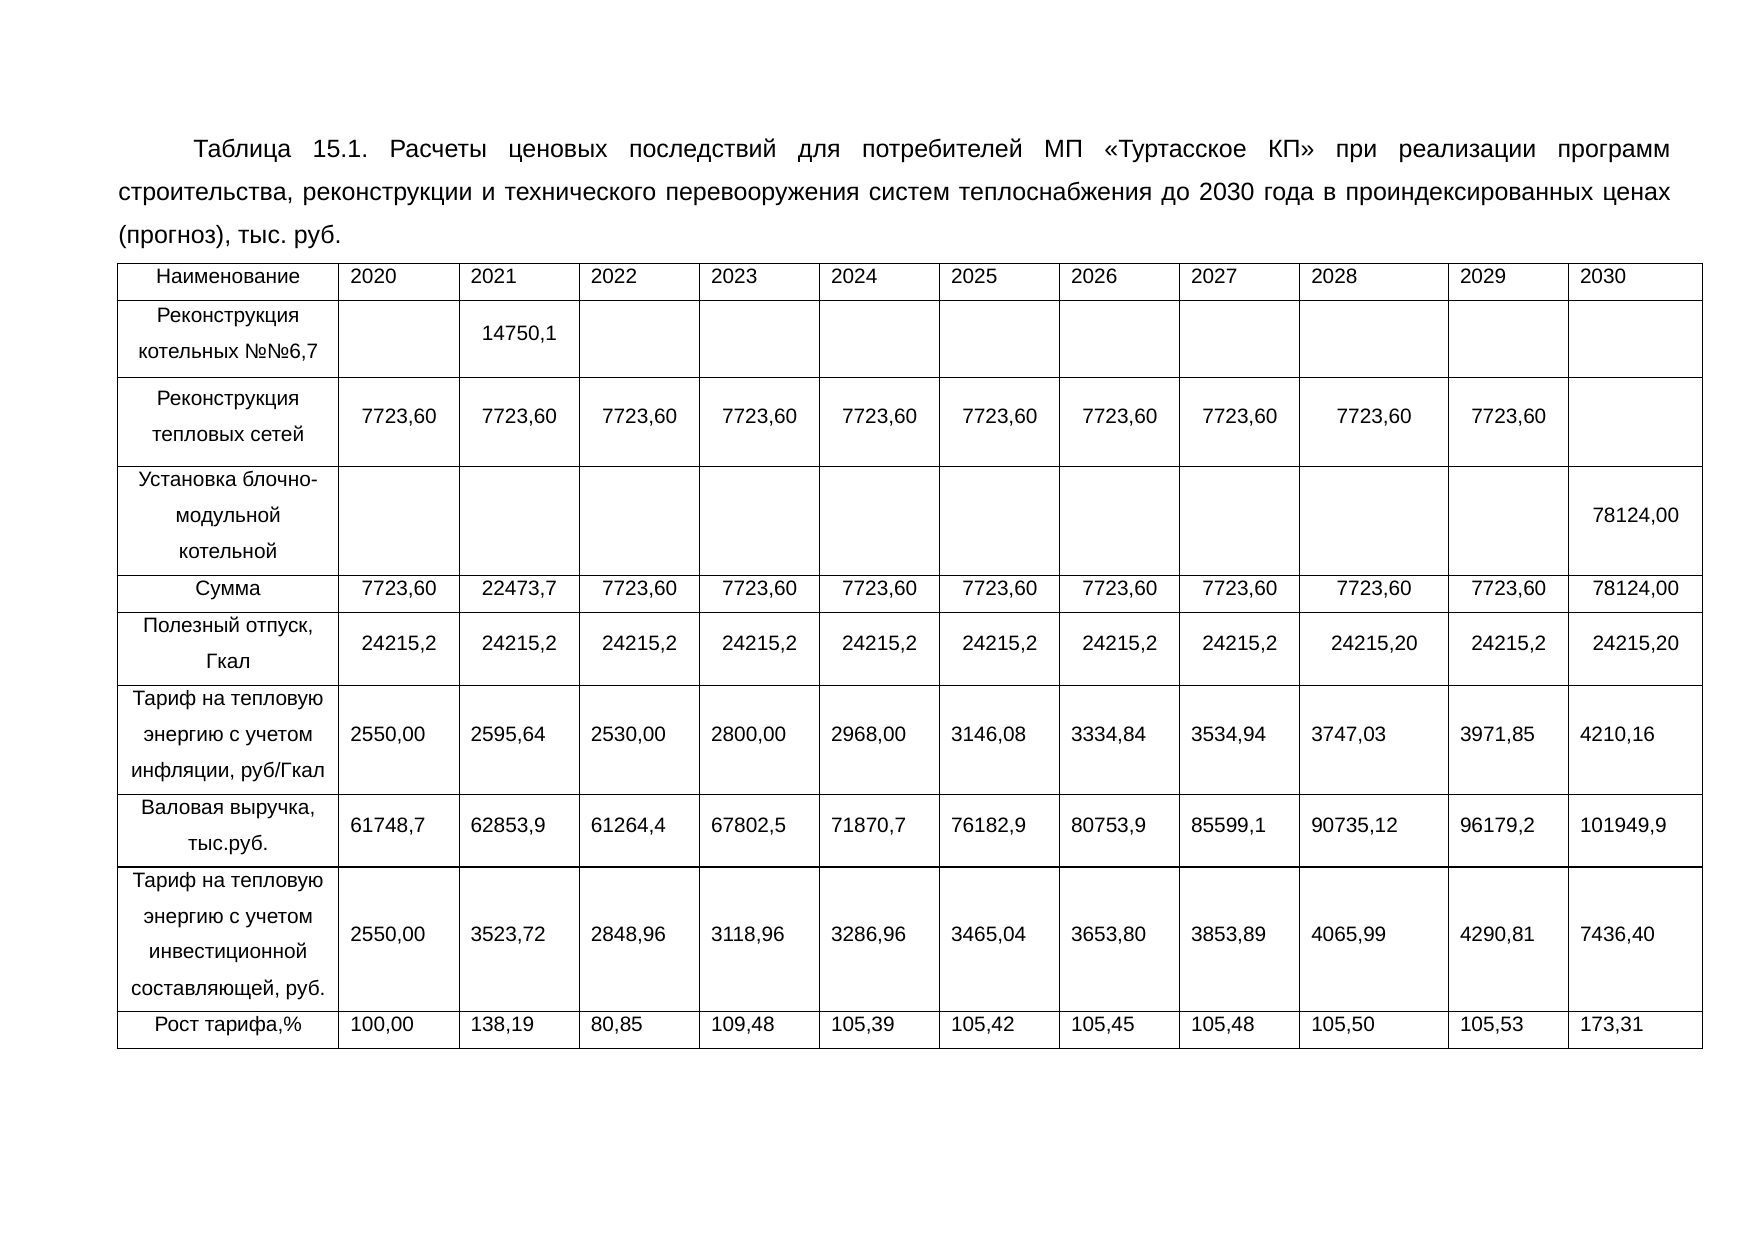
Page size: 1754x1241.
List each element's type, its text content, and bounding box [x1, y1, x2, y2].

table_cell [700, 301, 819, 377]
table_cell 105,48 [1180, 1012, 1299, 1048]
table_cell 7723,60 [580, 378, 699, 466]
table_cell 7723,60 [339, 378, 459, 466]
table_cell 22473,7 [460, 576, 579, 612]
table_cell 24215,2 [1180, 613, 1299, 685]
table_cell Тариф на тепловую энергию с учетом инфляции, руб/Гкал [118, 686, 338, 793]
table_cell 3653,80 [1060, 868, 1179, 1011]
table_cell Рост тарифа,% [118, 1012, 338, 1048]
table_cell 3334,84 [1060, 686, 1179, 793]
table_cell Реконструкция тепловых сетей [118, 378, 338, 466]
table_cell [1300, 467, 1448, 575]
table_cell [1060, 467, 1179, 575]
table_header 2028 [1300, 264, 1448, 300]
table_cell 61748,7 [339, 795, 459, 866]
table_cell 7723,60 [1449, 576, 1568, 612]
table_cell 138,19 [460, 1012, 579, 1048]
table_cell 96179,2 [1449, 795, 1568, 866]
text Таблица 15.1. Расчеты ценовых последствий для потребителей МП «Туртасское КП» при реализации программ строительства, реконструкции и технического перевооружения систем теплоснабжения до 2030 года в проиндексированных ценах (прогноз), тыс. руб. [118, 134, 1672, 249]
table_cell 4065,99 [1300, 868, 1448, 1011]
table_cell [1180, 301, 1299, 377]
table_header 2021 [460, 264, 579, 300]
table_cell [339, 301, 459, 377]
table_cell 61264,4 [580, 795, 699, 866]
table_cell 7723,60 [820, 576, 939, 612]
table_cell 24215,2 [1060, 613, 1179, 685]
table_header 2027 [1180, 264, 1299, 300]
table_cell 2530,00 [580, 686, 699, 793]
table_cell [700, 467, 819, 575]
table_cell [940, 301, 1059, 377]
table_cell [339, 467, 459, 575]
table_cell 7723,60 [940, 378, 1059, 466]
table_cell 7723,60 [460, 378, 579, 466]
table_header 2026 [1060, 264, 1179, 300]
table_cell 7723,60 [1060, 576, 1179, 612]
table_cell 78124,00 [1569, 467, 1702, 575]
table_cell 24215,20 [1569, 613, 1702, 685]
table_cell [1060, 301, 1179, 377]
table_cell Сумма [118, 576, 338, 612]
table_cell 2848,96 [580, 868, 699, 1011]
table_cell Тариф на тепловую энергию с учетом инвестиционной составляющей, руб. [118, 868, 338, 1011]
table_cell 100,00 [339, 1012, 459, 1048]
table_cell 7436,40 [1569, 868, 1702, 1011]
table_cell 24215,2 [940, 613, 1059, 685]
table_cell Полезный отпуск, Гкал [118, 613, 338, 685]
table_cell 2550,00 [339, 686, 459, 793]
table_cell 76182,9 [940, 795, 1059, 866]
table_cell 105,53 [1449, 1012, 1568, 1048]
table_cell [1180, 467, 1299, 575]
table_cell 7723,60 [1449, 378, 1568, 466]
table_cell 3286,96 [820, 868, 939, 1011]
table_cell [820, 301, 939, 377]
table_cell 78124,00 [1569, 576, 1702, 612]
table_cell 4210,16 [1569, 686, 1702, 793]
table_cell 7723,60 [700, 378, 819, 466]
table_header 2029 [1449, 264, 1568, 300]
table_cell Установка блочно-модульной котельной [118, 467, 338, 575]
table_cell 7723,60 [1300, 576, 1448, 612]
table_cell 7723,60 [339, 576, 459, 612]
table_cell [460, 467, 579, 575]
table_cell 3118,96 [700, 868, 819, 1011]
table_cell 3747,03 [1300, 686, 1448, 793]
table_cell 7723,60 [1180, 576, 1299, 612]
table_cell 4290,81 [1449, 868, 1568, 1011]
table_cell [1449, 301, 1568, 377]
table_cell 173,31 [1569, 1012, 1702, 1048]
table_cell 7723,60 [940, 576, 1059, 612]
table_cell [1569, 301, 1702, 377]
table_cell 80753,9 [1060, 795, 1179, 866]
table_header Наименование [118, 264, 338, 300]
table_cell 105,45 [1060, 1012, 1179, 1048]
table_cell 7723,60 [820, 378, 939, 466]
table_cell Реконструкция котельных №№6,7 [118, 301, 338, 377]
table_cell 14750,1 [460, 301, 579, 377]
table_cell 24215,2 [460, 613, 579, 685]
table_cell 24215,20 [1300, 613, 1448, 685]
table_header 2023 [700, 264, 819, 300]
table_cell 80,85 [580, 1012, 699, 1048]
table_cell [580, 301, 699, 377]
table_header 2030 [1569, 264, 1702, 300]
table_cell 3853,89 [1180, 868, 1299, 1011]
table_cell 109,48 [700, 1012, 819, 1048]
table_cell 3465,04 [940, 868, 1059, 1011]
table_cell 2800,00 [700, 686, 819, 793]
table_header 2024 [820, 264, 939, 300]
table_cell [820, 467, 939, 575]
table_cell 2968,00 [820, 686, 939, 793]
table_header 2020 [339, 264, 459, 300]
table_cell 2550,00 [339, 868, 459, 1011]
table_cell 24215,2 [700, 613, 819, 685]
table_header 2022 [580, 264, 699, 300]
table_cell 67802,5 [700, 795, 819, 866]
table_cell 3523,72 [460, 868, 579, 1011]
table_cell 7723,60 [1060, 378, 1179, 466]
table_cell 105,50 [1300, 1012, 1448, 1048]
table_cell 3971,85 [1449, 686, 1568, 793]
table_cell Валовая выручка, тыс.руб. [118, 795, 338, 866]
table_cell [1300, 301, 1448, 377]
table_cell 101949,9 [1569, 795, 1702, 866]
table_cell 24215,2 [339, 613, 459, 685]
table_cell 3534,94 [1180, 686, 1299, 793]
table_cell 85599,1 [1180, 795, 1299, 866]
table_cell 7723,60 [1300, 378, 1448, 466]
table_cell 3146,08 [940, 686, 1059, 793]
table_cell 90735,12 [1300, 795, 1448, 866]
table_header 2025 [940, 264, 1059, 300]
table_cell [940, 467, 1059, 575]
table_cell 7723,60 [1180, 378, 1299, 466]
table_cell 105,39 [820, 1012, 939, 1048]
table_cell 105,42 [940, 1012, 1059, 1048]
table_cell 24215,2 [820, 613, 939, 685]
table_cell 24215,2 [580, 613, 699, 685]
table_cell 7723,60 [700, 576, 819, 612]
table_cell 2595,64 [460, 686, 579, 793]
table_cell 71870,7 [820, 795, 939, 866]
table_cell 24215,2 [1449, 613, 1568, 685]
table_cell [1569, 378, 1702, 466]
table_cell [580, 467, 699, 575]
table_cell 7723,60 [580, 576, 699, 612]
table_cell 62853,9 [460, 795, 579, 866]
table_cell [1449, 467, 1568, 575]
